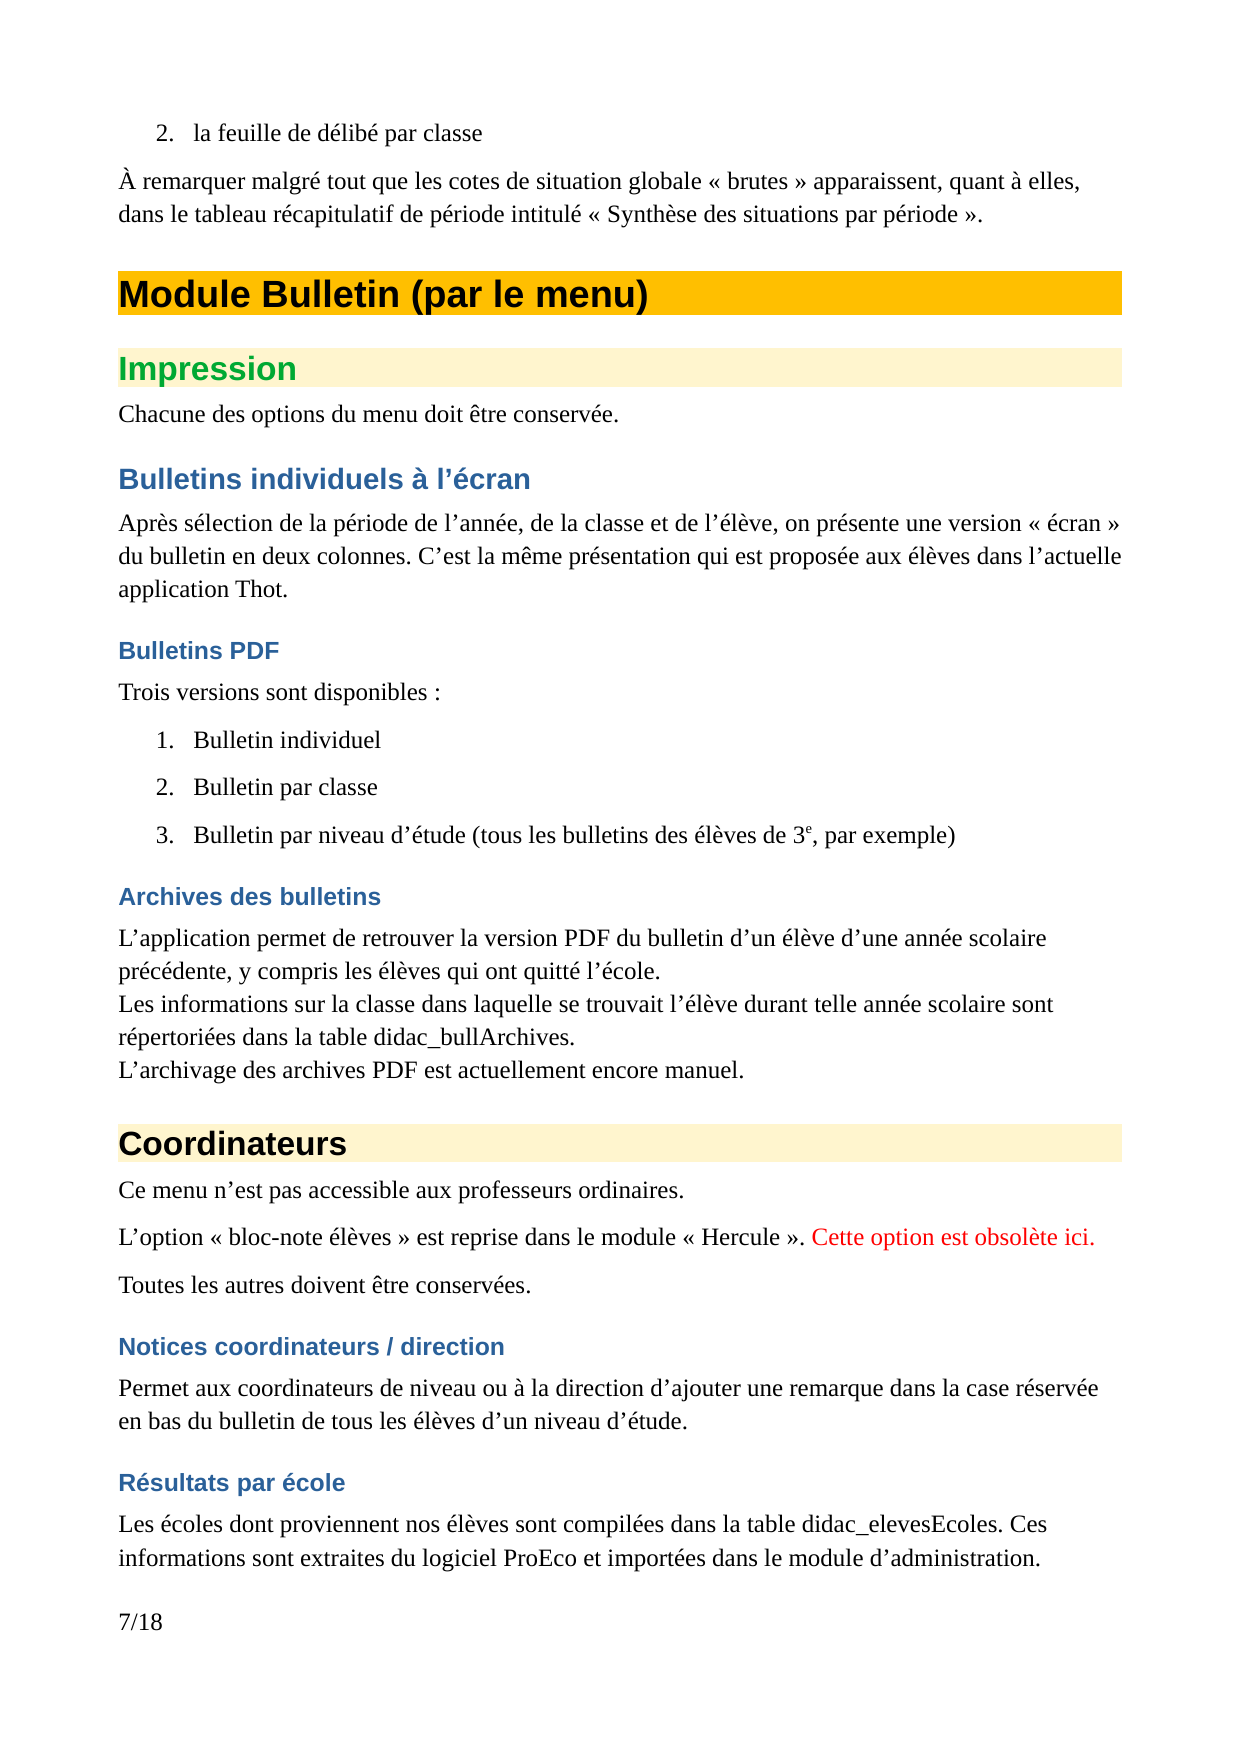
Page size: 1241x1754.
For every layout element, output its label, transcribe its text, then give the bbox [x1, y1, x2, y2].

subtitle Résultats par école [118, 1468, 1122, 1497]
list Bulletin par niveau d’étude (tous les bulletins des élèves de 3e, par exemple) [156, 820, 1122, 849]
subtitle Bulletins individuels à l’écran [118, 462, 1122, 495]
text Permet aux coordinateurs de niveau ou à la direction d’ajouter une remarque dans la case réservée en bas du bulletin de tous les élèves d’un niveau d’étude. [118, 1373, 1122, 1435]
subtitle Impression [118, 348, 1122, 387]
subtitle Bulletins PDF [118, 636, 1122, 665]
subtitle Module Bulletin (par le menu) [118, 271, 1122, 315]
list la feuille de délibé par classe [156, 118, 1122, 147]
text Trois versions sont disponibles : [118, 677, 1122, 706]
list Bulletin par classe [156, 772, 1122, 801]
text Chacune des options du menu doit être conservée. [118, 399, 1122, 428]
list Bulletin individuel [156, 725, 1122, 753]
text L’option « bloc-note élèves » est reprise dans le module « Hercule ». Cette option est obsolète ici. [118, 1222, 1122, 1251]
subtitle Archives des bulletins [118, 882, 1122, 911]
text Ce menu n’est pas accessible aux professeurs ordinaires. [118, 1175, 1122, 1204]
text Toutes les autres doivent être conservées. [118, 1270, 1122, 1299]
text À remarquer malgré tout que les cotes de situation globale « brutes » apparaissent, quant à elles, dans le tableau récapitulatif de période intitulé « Synthèse des situations par période ». [118, 166, 1122, 227]
subtitle Notices coordinateurs / direction [118, 1332, 1122, 1361]
text L’application permet de retrouver la version PDF du bulletin d’un élève d’une année scolaire précédente, y compris les élèves qui ont quitté l’école. Les informations sur la classe dans laquelle se trouvait l’élève durant telle année scolaire sont répertoriées dans la table didac_bullArchives. L’archivage des archives PDF est actuellement encore manuel. [118, 923, 1122, 1084]
text Les écoles dont proviennent nos élèves sont compilées dans la table didac_elevesEcoles. Ces informations sont extraites du logiciel ProEco et importées dans le module d’administration. [118, 1509, 1122, 1571]
subtitle Coordinateurs [118, 1124, 1122, 1162]
text Après sélection de la période de l’année, de la classe et de l’élève, on présente une version « écran » du bulletin en deux colonnes. C’est la même présentation qui est proposée aux élèves dans l’actuelle application Thot. [118, 508, 1122, 603]
